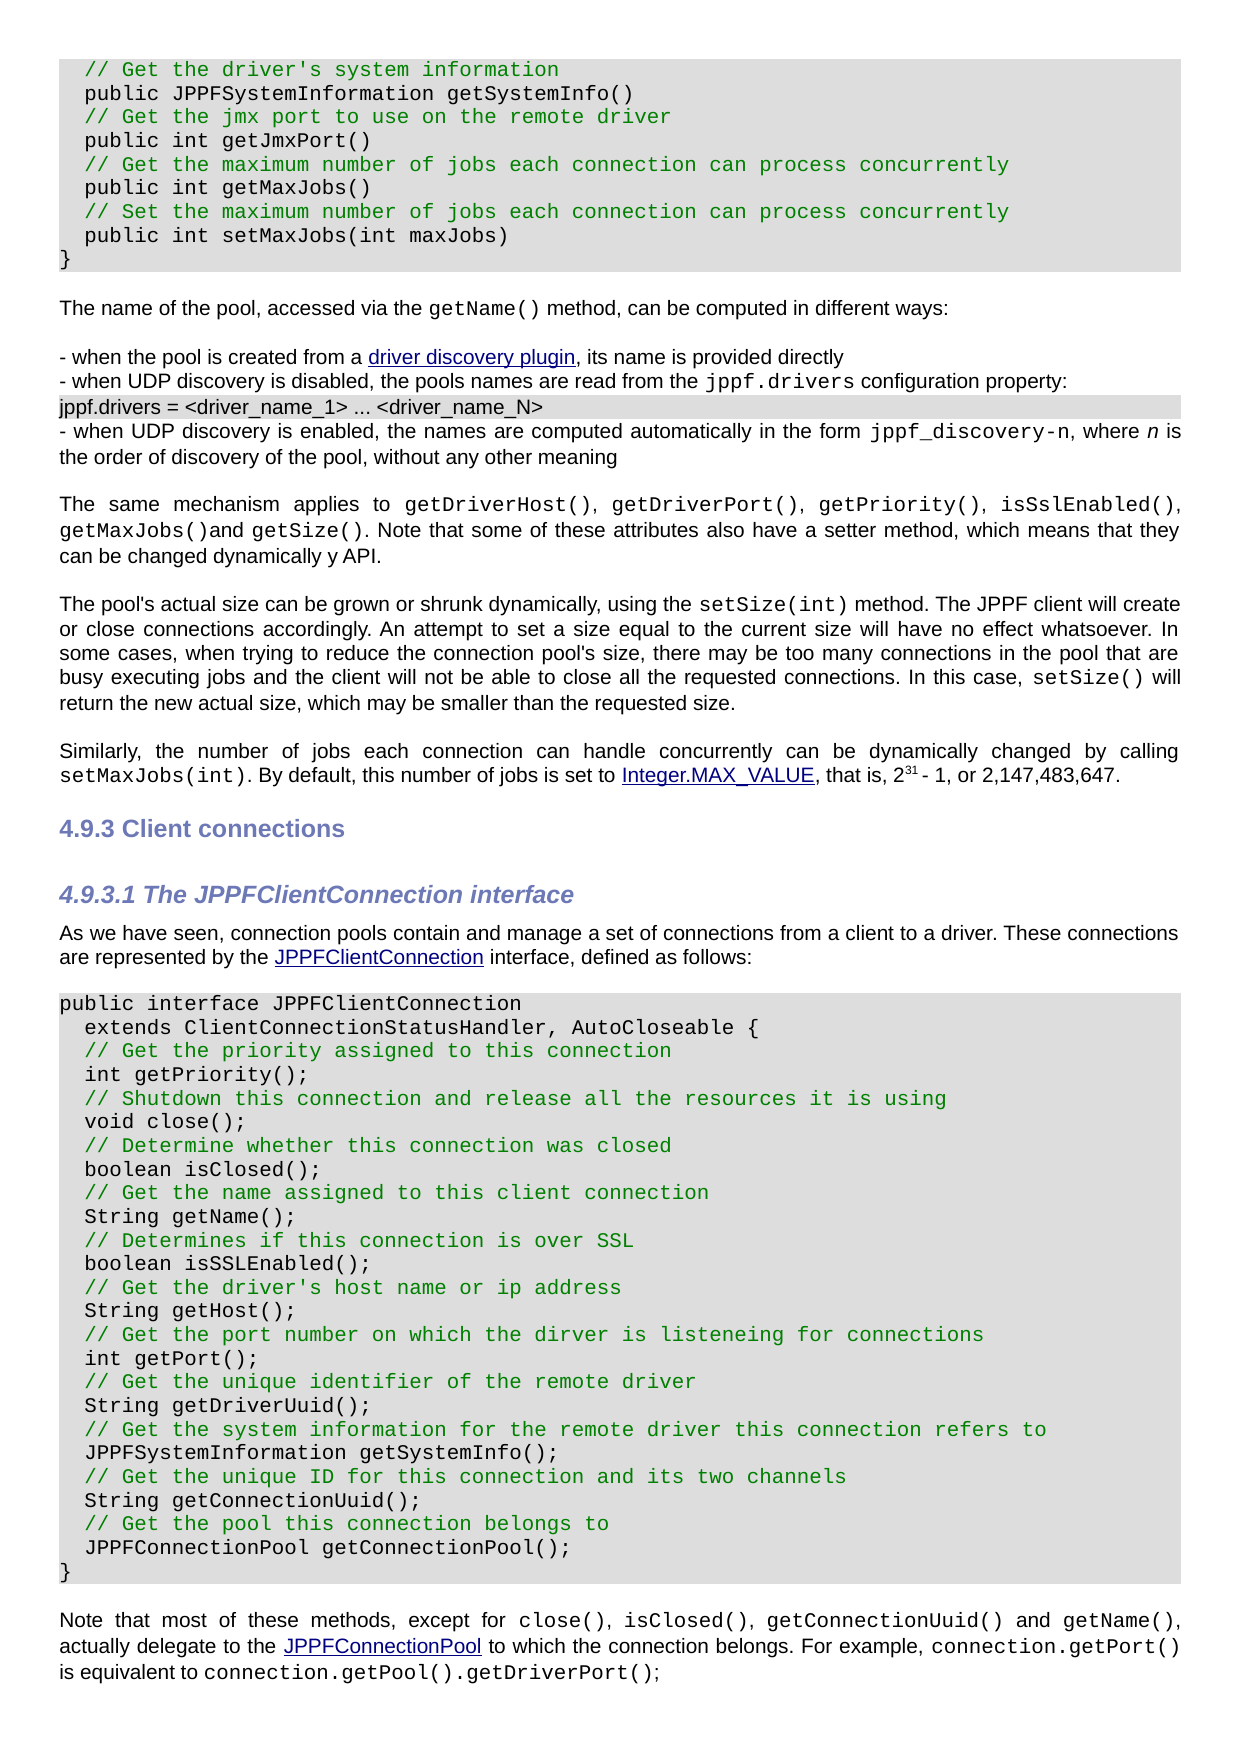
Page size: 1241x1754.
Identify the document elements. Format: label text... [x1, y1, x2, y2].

text As we have seen, connection pools contain and manage a set of connections from a client to a driver. These connections are represented by the JPPFClientConnection interface, defined as follows: [59, 921, 1181, 969]
text } [59, 248, 1181, 272]
text String getDriverUuid(); [59, 1395, 1181, 1419]
text // Get the name assigned to this client connection [59, 1182, 1181, 1206]
text // Get the port number on which the dirver is listeneing for connections [59, 1324, 1181, 1348]
text The same mechanism applies to getDriverHost(), getDriverPort(), getPriority(), isSslEnabled(), getMaxJobs()and getSize(). Note that some of these attributes also have a setter method, which means that they can be changed dynamically y API. [59, 492, 1181, 568]
text // Determine whether this connection was closed [59, 1135, 1181, 1159]
text // Get the unique identifier of the remote driver [59, 1371, 1181, 1395]
text public int getJmxPort() [59, 130, 1181, 154]
text JPPFSystemInformation getSystemInfo(); [59, 1442, 1181, 1466]
text // Get the driver's host name or ip address [59, 1277, 1181, 1301]
text public int getMaxJobs() [59, 177, 1181, 201]
text public JPPFSystemInformation getSystemInfo() [59, 83, 1181, 106]
text String getConnectionUuid(); [59, 1490, 1181, 1513]
text int getPort(); [59, 1348, 1181, 1371]
text // Get the system information for the remote driver this connection refers to [59, 1419, 1181, 1442]
text - when UDP discovery is enabled, the names are computed automatically in the form jppf_discovery-n, where n is the order of discovery of the pool, without any other meaning [59, 419, 1181, 468]
text - when the pool is created from a driver discovery plugin, its name is provided directly [59, 345, 1181, 369]
text Similarly, the number of jobs each connection can handle concurrently can be dynamically changed by calling setMaxJobs(int). By default, this number of jobs is set to Integer.MAX_VALUE, that is, 231 - 1, or 2,147,483,647. [59, 739, 1181, 789]
text public int setMaxJobs(int maxJobs) [59, 224, 1181, 248]
text // Set the maximum number of jobs each connection can process concurrently [59, 201, 1181, 224]
text // Get the maximum number of jobs each connection can process concurrently [59, 154, 1181, 177]
text // Get the unique ID for this connection and its two channels [59, 1466, 1181, 1490]
text // Get the driver's system information [59, 59, 1181, 83]
text String getName(); [59, 1206, 1181, 1229]
text int getPriority(); [59, 1064, 1181, 1088]
text // Determines if this connection is over SSL [59, 1229, 1181, 1253]
text // Shutdown this connection and release all the resources it is using [59, 1088, 1181, 1111]
subtitle Client connections [59, 814, 1181, 842]
text public interface JPPFClientConnection [59, 993, 1181, 1017]
text - when UDP discovery is disabled, the pools names are read from the jppf.drivers configuration property: [59, 369, 1181, 395]
text String getHost(); [59, 1301, 1181, 1324]
text The pool's actual size can be grown or shrunk dynamically, using the setSize(int) method. The JPPF client will create or close connections accordingly. An attempt to set a size equal to the current size will have no effect whatsoever. In some cases, when trying to reduce the connection pool's size, there may be too many connections in the pool that are busy executing jobs and the client will not be able to close all the requested connections. In this case, setSize() will return the new actual size, which may be smaller than the requested size. [59, 591, 1181, 715]
text // Get the priority assigned to this connection [59, 1040, 1181, 1064]
text Note that most of these methods, except for close(), isClosed(), getConnectionUuid() and getName(), actually delegate to the JPPFConnectionPool to which the connection belongs. For example, connection.getPort() is equivalent to connection.getPool().getDriverPort(); [59, 1608, 1181, 1686]
text boolean isSSLEnabled(); [59, 1253, 1181, 1277]
text void close(); [59, 1111, 1181, 1135]
text JPPFConnectionPool getConnectionPool(); [59, 1537, 1181, 1561]
text jppf.drivers = <driver_name_1> ... <driver_name_N> [59, 395, 1181, 419]
text extends ClientConnectionStatusHandler, AutoCloseable { [59, 1017, 1181, 1040]
text boolean isClosed(); [59, 1159, 1181, 1182]
text // Get the pool this connection belongs to [59, 1513, 1181, 1537]
text // Get the jmx port to use on the remote driver [59, 106, 1181, 130]
text } [59, 1561, 1181, 1584]
text The name of the pool, accessed via the getName() method, can be computed in different ways: [59, 296, 1181, 321]
subtitle The JPPFClientConnection interface [59, 880, 1181, 909]
